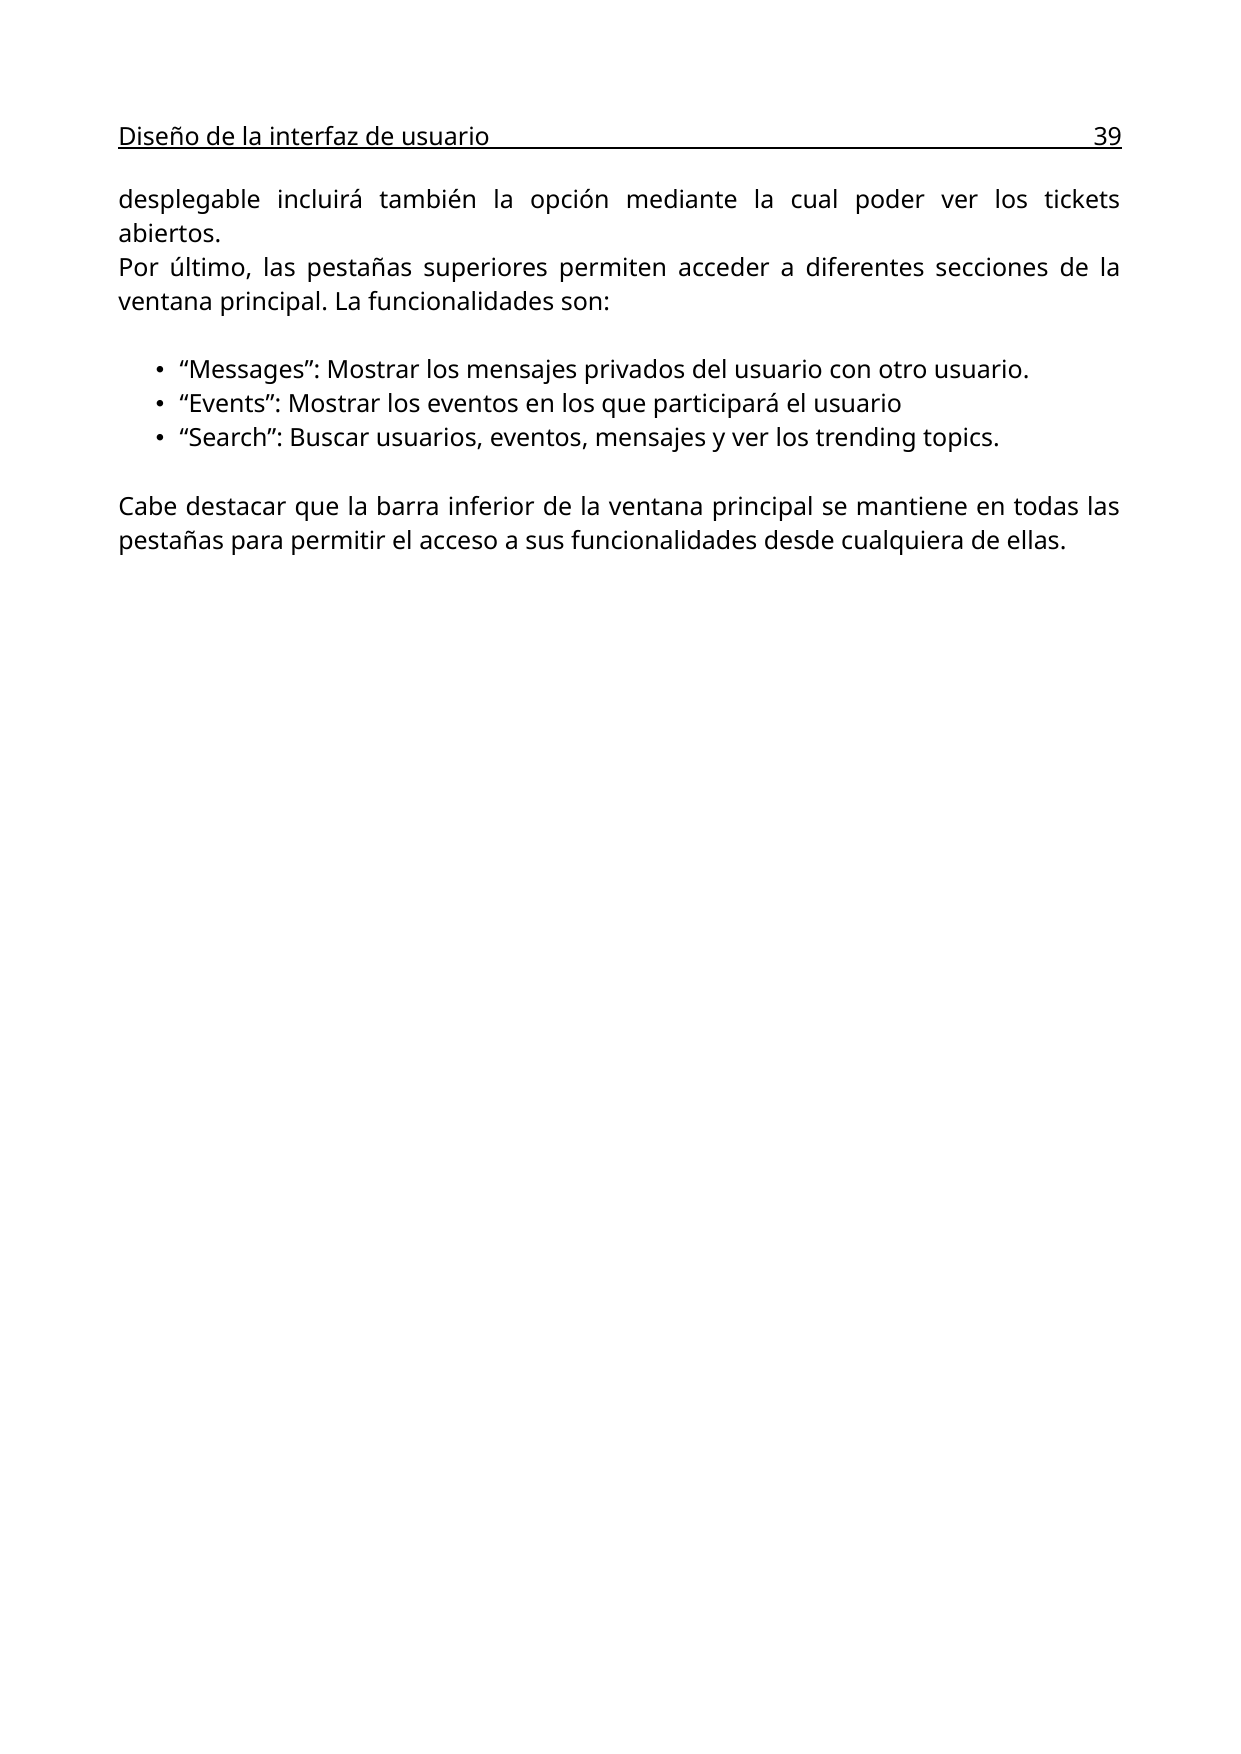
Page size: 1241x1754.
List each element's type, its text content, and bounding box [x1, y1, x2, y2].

list “Search”: Buscar usuarios, eventos, mensajes y ver los trending topics. [156, 420, 1122, 454]
list “Messages”: Mostrar los mensajes privados del usuario con otro usuario. [156, 352, 1122, 386]
text Cabe destacar que la barra inferior de la ventana principal se mantiene en todas las pestañas para permitir el acceso a sus funcionalidades desde cualquiera de ellas. [118, 488, 1122, 556]
text desplegable incluirá también la opción mediante la cual poder ver los tickets abiertos. [118, 182, 1122, 250]
text Por último, las pestañas superiores permiten acceder a diferentes secciones de la ventana principal. La funcionalidades son: [118, 250, 1122, 318]
list “Events”: Mostrar los eventos en los que participará el usuario [156, 386, 1122, 420]
